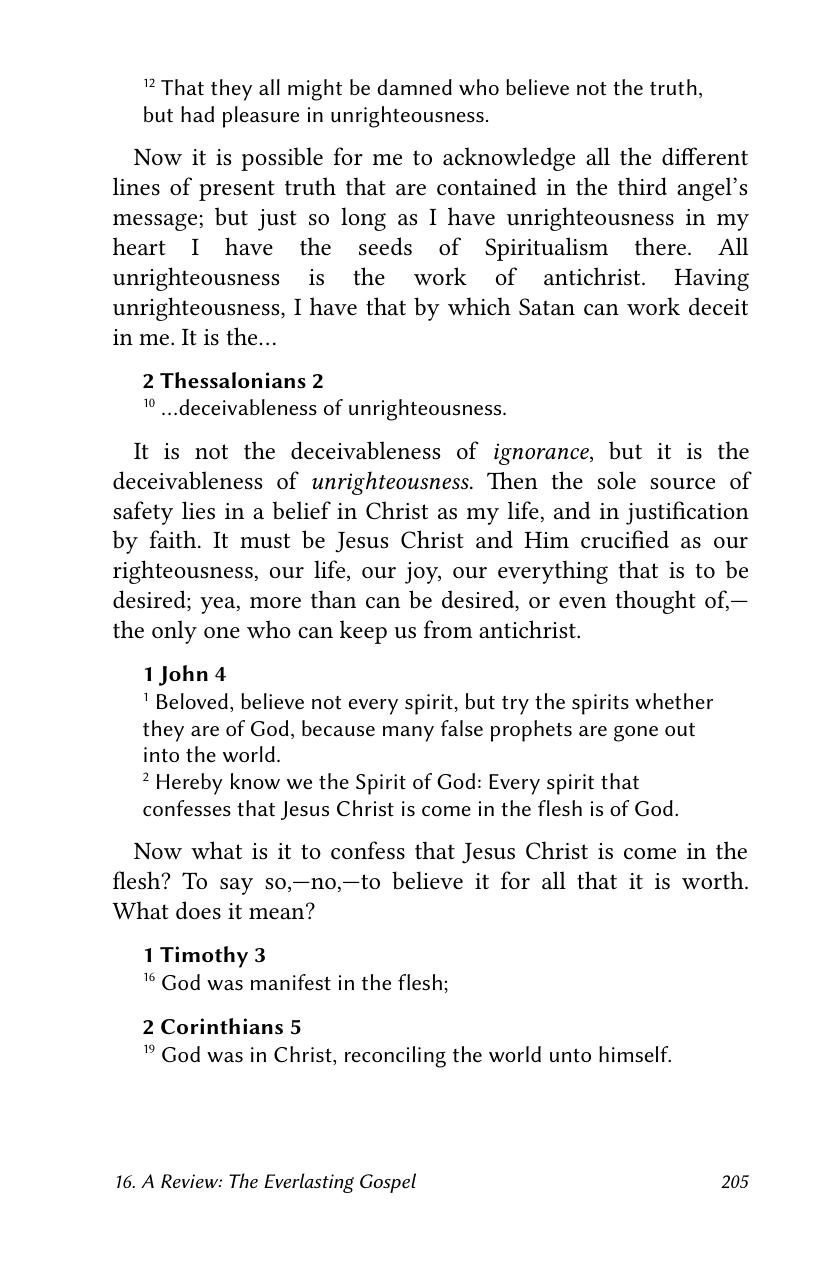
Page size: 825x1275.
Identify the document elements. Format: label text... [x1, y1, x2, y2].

text 10 ...deceivableness of unrighteousness. [142, 395, 720, 421]
text 2 Thessalonians 2 [142, 368, 750, 394]
text 1 Beloved, believe not every spirit, but try the spirits whether they are of God, because many false prophets are gone out into the world. [142, 689, 720, 768]
text 1 John 4 [142, 661, 750, 687]
text 16 God was manifest in the flesh; [142, 969, 720, 996]
text 2 Corinthians 5 [142, 1014, 750, 1040]
text 12 That they all might be damned who believe not the truth, but had pleasure in unrighteousness. [142, 75, 720, 128]
text Now what is it to confess that Jesus Christ is come in the flesh? To say so,—no,—to believe it for all that it is worth. What does it mean? [112, 837, 750, 925]
text 1 Timothy 3 [142, 942, 750, 968]
text It is not the deceivableness of ignorance, but it is the deceivableness of unrighteousness. Then the sole source of safety lies in a belief in Christ as my life, and in justification by faith. It must be Jesus Christ and Him crucified as our righteousness, our life, our joy, our everything that is to be desired; yea, more than can be desired, or even thought of,—the only one who can keep us from antichrist. [112, 437, 750, 645]
text Now it is possible for me to acknowledge all the different lines of present truth that are contained in the third angel’s message; but just so long as I have unrighteousness in my heart I have the seeds of Spiritualism there. All unrighteousness is the work of antichrist. Having unrighteousness, I have that by which Satan can work deceit in me. It is the… [112, 143, 750, 351]
text 2 Hereby know we the Spirit of God: Every spirit that confesses that Jesus Christ is come in the flesh is of God. [142, 769, 720, 822]
text 19 God was in Christ, reconciling the world unto himself. [142, 1042, 720, 1068]
